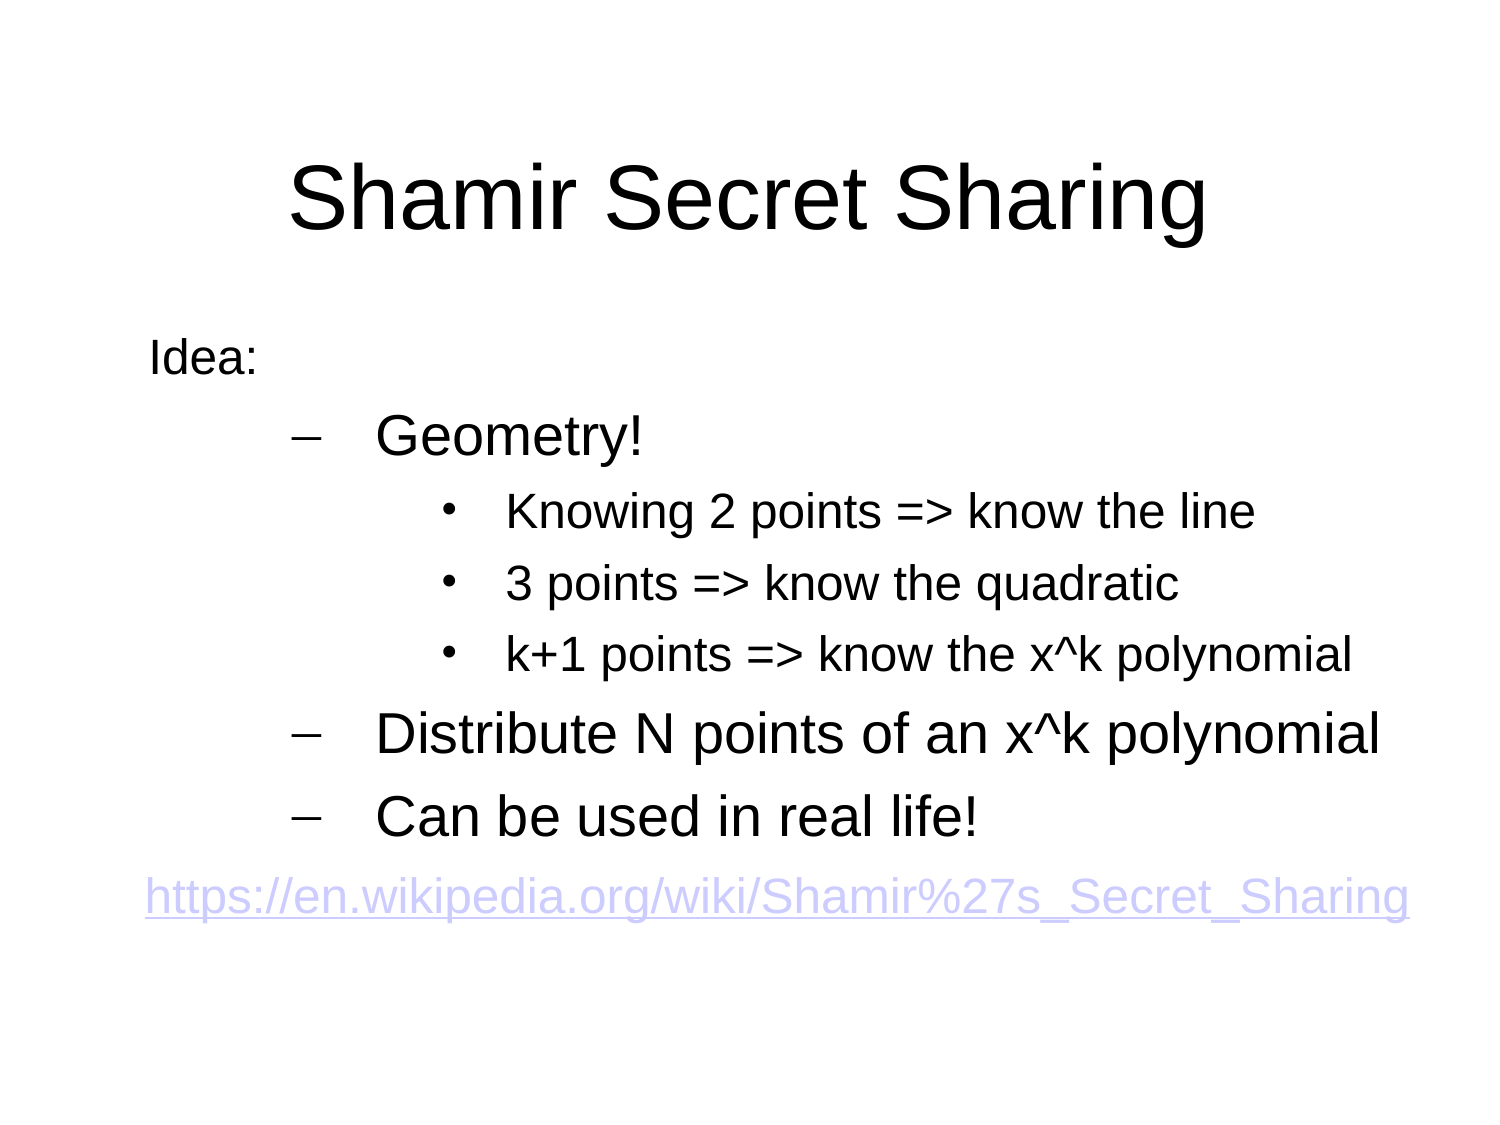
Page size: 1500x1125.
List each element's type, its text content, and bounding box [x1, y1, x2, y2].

title Shamir Secret Sharing [112, 107, 1387, 279]
list Idea: Geometry! Knowing 2 points => know the line 3 points => know the quadratic k+1 points => know the x^k polynomial Distribute N points of an x^k polynomial Can be used in real life! https://en.wikipedia.org/wiki/Shamir%27s_Secret_Sharing [143, 324, 1418, 984]
